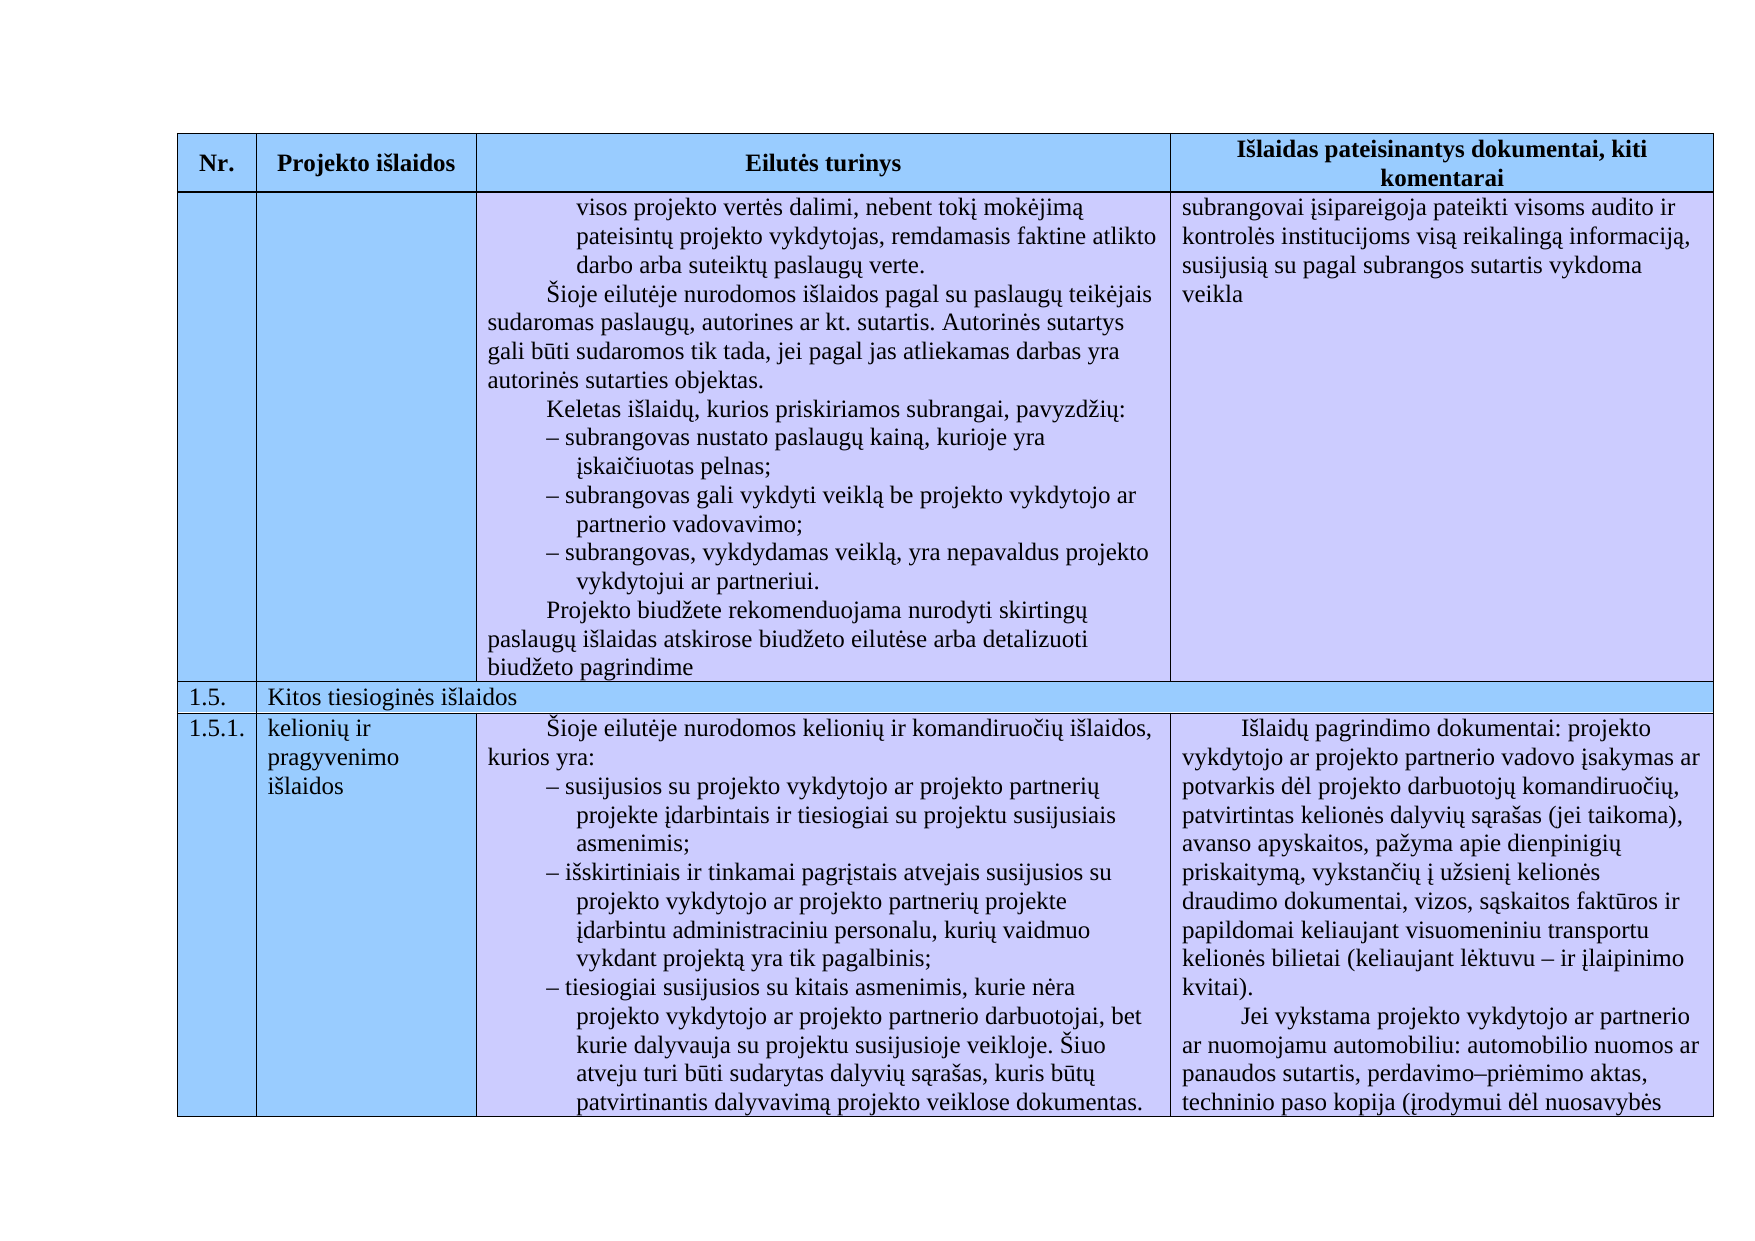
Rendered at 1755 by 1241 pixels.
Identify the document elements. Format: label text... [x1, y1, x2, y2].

table_cell [178, 193, 256, 681]
table_header Eilutės turinys [477, 134, 1170, 191]
table_cell Šioje eilutėje nurodomos kelionių ir komandiruočių išlaidos, kurios yra: – susijusios su projekto vykdytojo ar projekto partnerių projekte įdarbintais ir tiesiogiai su projektu susijusiais asmenimis; – išskirtiniais ir tinkamai pagrįstais atvejais susijusios su projekto vykdytojo ar projekto partnerių projekte įdarbintu administraciniu personalu, kurių vaidmuo vykdant projektą yra tik pagalbinis; – tiesiogiai susijusios su kitais asmenimis, kurie nėra projekto vykdytojo ar projekto partnerio darbuotojai, bet kurie dalyvauja su projektu susijusioje veikloje. Šiuo atveju turi būti sudarytas dalyvių sąrašas, kuris būtų patvirtinantis dalyvavimą projekto veiklose dokumentas. [477, 714, 1170, 1116]
table_cell 1.5. [178, 682, 256, 712]
table_header Išlaidas pateisinantys dokumentai, kiti komentarai [1171, 134, 1713, 191]
table_cell [257, 193, 476, 681]
table_cell Išlaidų pagrindimo dokumentai: projekto vykdytojo ar projekto partnerio vadovo įsakymas ar potvarkis dėl projekto darbuotojų komandiruočių, patvirtintas kelionės dalyvių sąrašas (jei taikoma), avanso apyskaitos, pažyma apie dienpinigių priskaitymą, vykstančių į užsienį kelionės draudimo dokumentai, vizos, sąskaitos faktūros ir papildomai keliaujant visuomeniniu transportu kelionės bilietai (keliaujant lėktuvu – ir įlaipinimo kvitai). Jei vykstama projekto vykdytojo ar partnerio ar nuomojamu automobiliu: automobilio nuomos ar panaudos sutartis, perdavimo–priėmimo aktas, techninio paso kopija (įrodymui dėl nuosavybės [1171, 714, 1713, 1116]
table_header Projekto išlaidos [257, 134, 476, 191]
table_cell kelionių ir pragyvenimo išlaidos [257, 714, 476, 1116]
table_cell visos projekto vertės dalimi, nebent tokį mokėjimą pateisintų projekto vykdytojas, remdamasis faktine atlikto darbo arba suteiktų paslaugų verte. Šioje eilutėje nurodomos išlaidos pagal su paslaugų teikėjais sudaromas paslaugų, autorines ar kt. sutartis. Autorinės sutartys gali būti sudaromos tik tada, jei pagal jas atliekamas darbas yra autorinės sutarties objektas. Keletas išlaidų, kurios priskiriamos subrangai, pavyzdžių: – subrangovas nustato paslaugų kainą, kurioje yra įskaičiuotas pelnas; – subrangovas gali vykdyti veiklą be projekto vykdytojo ar partnerio vadovavimo; – subrangovas, vykdydamas veiklą, yra nepavaldus projekto vykdytojui ar partneriui. Projekto biudžete rekomenduojama nurodyti skirtingų paslaugų išlaidas atskirose biudžeto eilutėse arba detalizuoti biudžeto pagrindime [477, 193, 1170, 681]
table_cell 1.5.1. [178, 714, 256, 1116]
table_cell Kitos tiesioginės išlaidos [257, 682, 1713, 712]
table_cell subrangovai įsipareigoja pateikti visoms audito ir kontrolės institucijoms visą reikalingą informaciją, susijusią su pagal subrangos sutartis vykdoma veikla [1171, 193, 1713, 681]
table_header Nr. [178, 134, 256, 191]
